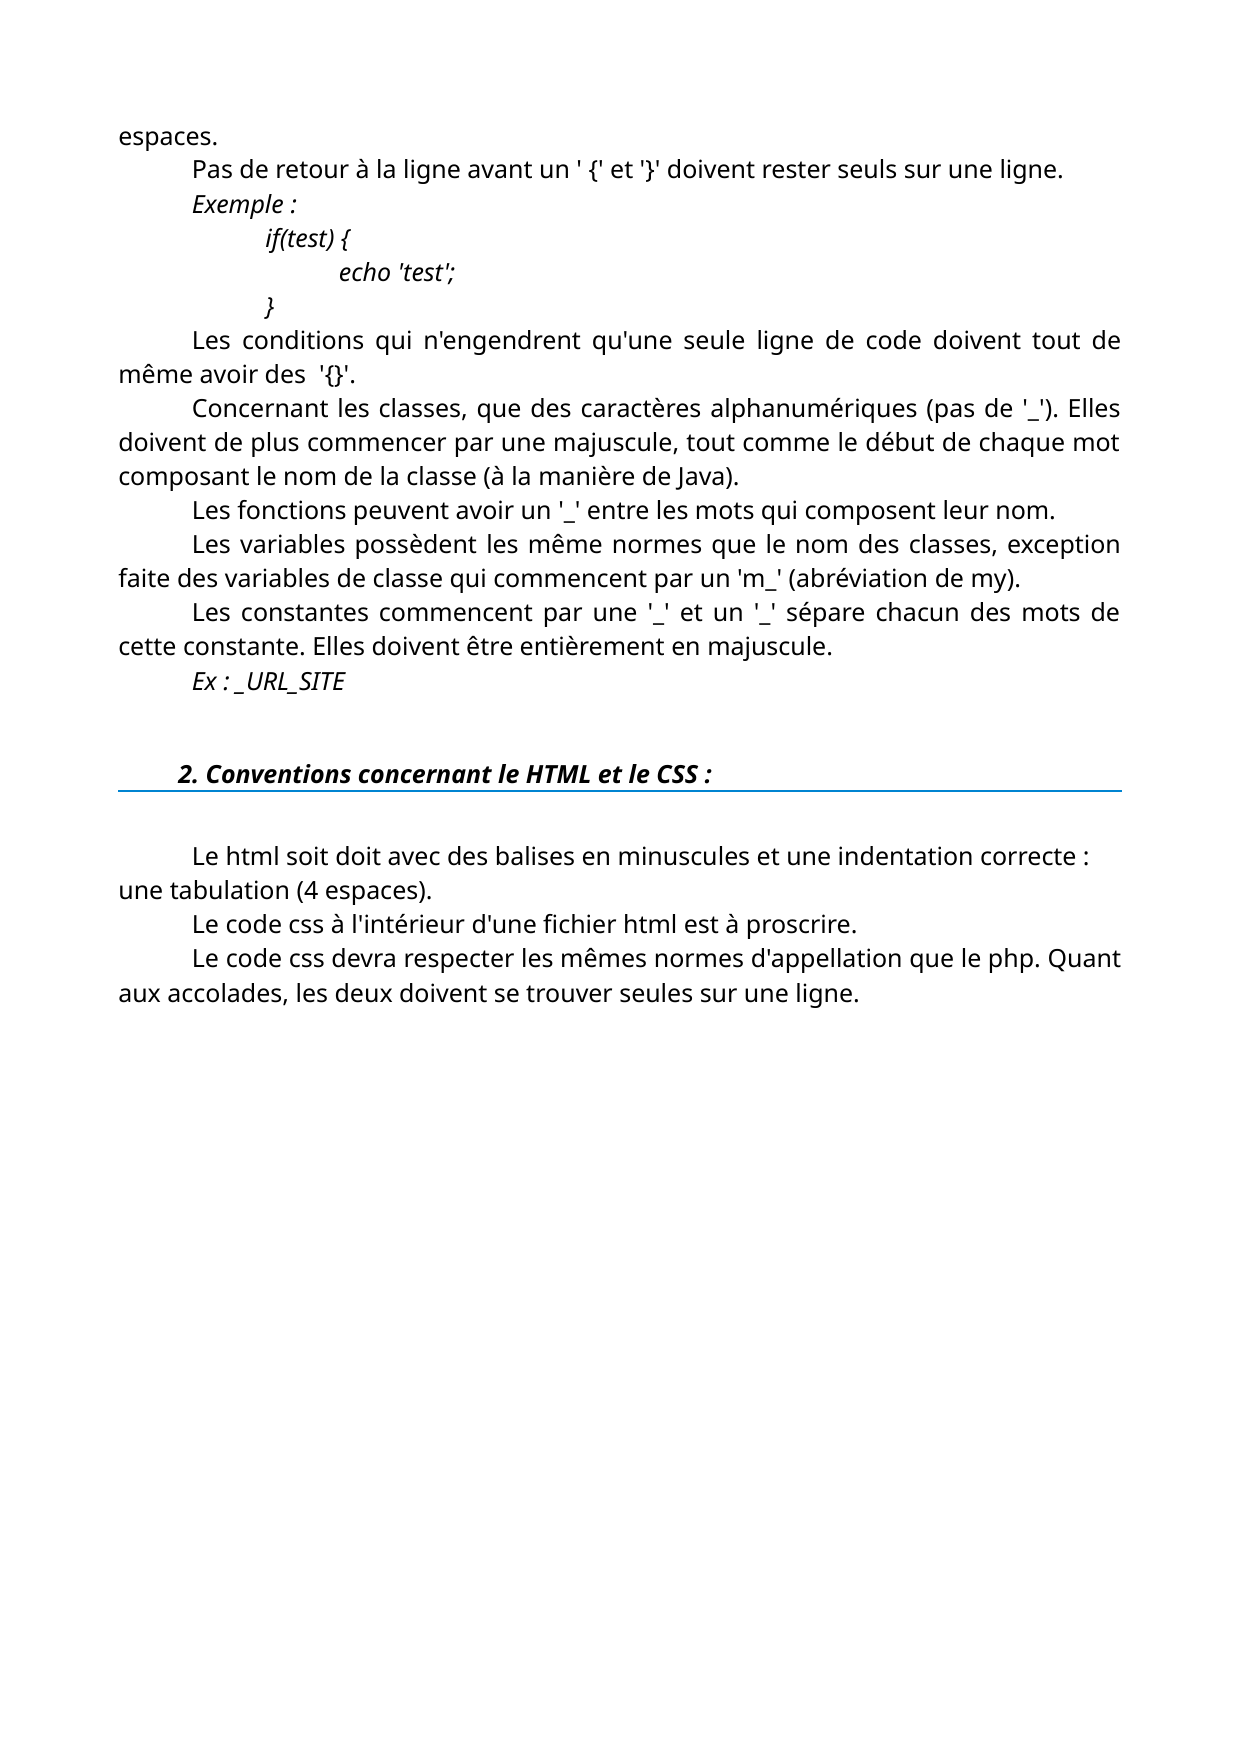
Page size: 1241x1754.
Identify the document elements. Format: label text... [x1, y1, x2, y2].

text Le code css devra respecter les mêmes normes d'appellation que le php. Quant aux accolades, les deux doivent se trouver seules sur une ligne. [118, 941, 1122, 1009]
text echo 'test'; [118, 254, 1122, 288]
text Pas de retour à la ligne avant un ' {' et '}' doivent rester seuls sur une ligne. [118, 152, 1122, 186]
text Concernant les classes, que des caractères alphanumériques (pas de '_'). Elles doivent de plus commencer par une majuscule, tout comme le début de chaque mot composant le nom de la classe (à la manière de Java). [118, 391, 1122, 493]
text Ex : _URL_SITE [118, 663, 1122, 697]
text Les constantes commencent par une '_' et un '_' sépare chacun des mots de cette constante. Elles doivent être entièrement en majuscule. [118, 595, 1122, 663]
text Le code css à l'intérieur d'une fichier html est à proscrire. [118, 907, 1122, 941]
text espaces. [118, 118, 1122, 152]
text } [118, 288, 1122, 322]
text Le html soit doit avec des balises en minuscules et une indentation correcte : une tabulation (4 espaces). [118, 839, 1122, 907]
text Exemple : [118, 186, 1122, 220]
text Les conditions qui n'engendrent qu'une seule ligne de code doivent tout de même avoir des '{}'. [118, 322, 1122, 391]
text Les variables possèdent les même normes que le nom des classes, exception faite des variables de classe qui commencent par un 'm_' (abréviation de my). [118, 527, 1122, 595]
text if(test) { [118, 220, 1122, 254]
text Les fonctions peuvent avoir un '_' entre les mots qui composent leur nom. [118, 493, 1122, 527]
subtitle 2. Conventions concernant le HTML et le CSS : [118, 756, 1122, 790]
